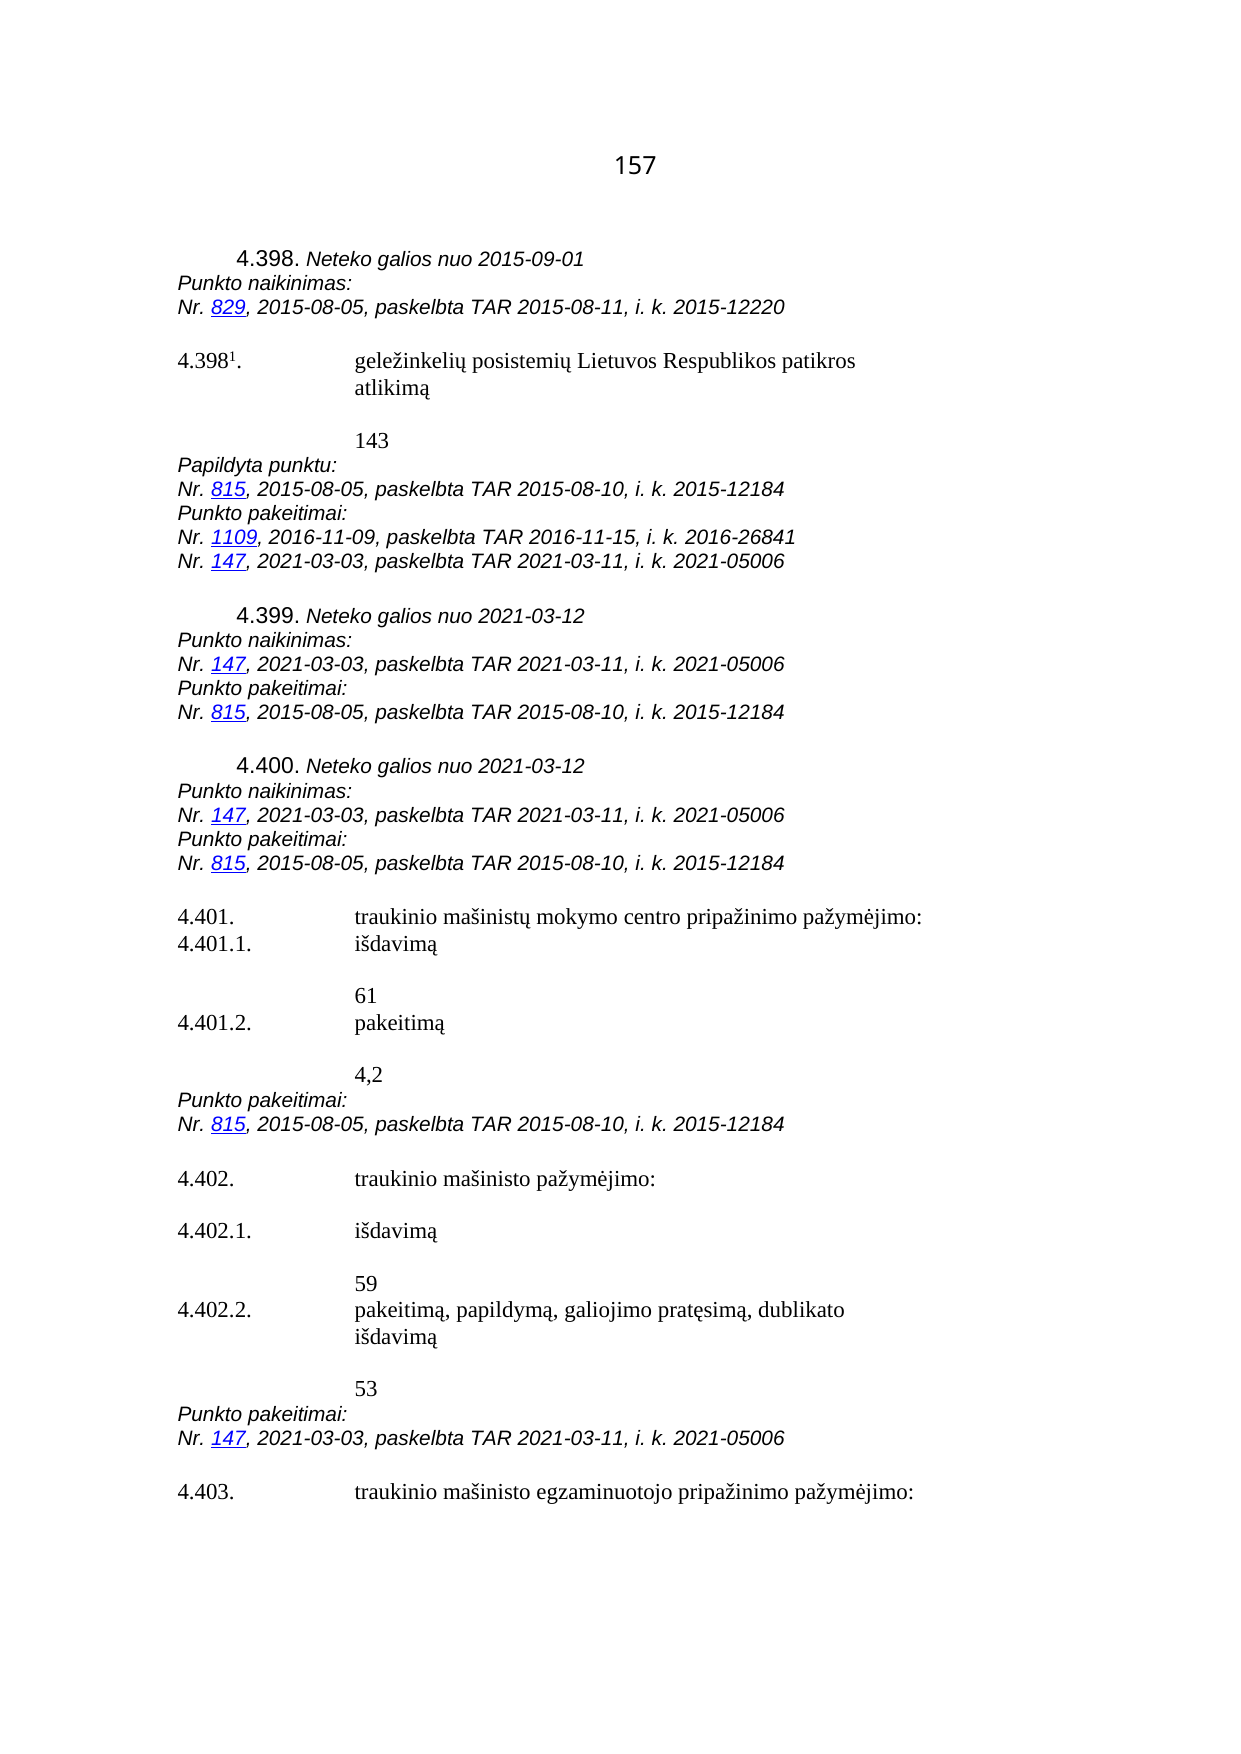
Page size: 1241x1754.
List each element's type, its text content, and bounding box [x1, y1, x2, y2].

text 4.402.2. pakeitimą, papildymą, galiojimo pratęsimą, dublikato išdavimą 53 [177, 1296, 915, 1402]
text Nr. 815, 2015-08-05, paskelbta TAR 2015-08-10, i. k. 2015-12184 [177, 851, 1092, 875]
text 4.399. Neteko galios nuo 2021-03-12 [177, 602, 1092, 628]
text Punkto pakeitimai: [177, 1402, 1092, 1426]
text Papildyta punktu: [177, 453, 1092, 477]
text 4.398. Neteko galios nuo 2015-09-01 [177, 244, 1092, 271]
text Nr. 815, 2015-08-05, paskelbta TAR 2015-08-10, i. k. 2015-12184 [177, 477, 1092, 501]
text Nr. 815, 2015-08-05, paskelbta TAR 2015-08-10, i. k. 2015-12184 [177, 700, 1092, 724]
text 4.403. traukinio mašinisto egzaminuotojo pripažinimo pažymėjimo: [177, 1478, 915, 1531]
text 4.402. traukinio mašinisto pažymėjimo: [177, 1164, 915, 1217]
text 4.401. traukinio mašinistų mokymo centro pripažinimo pažymėjimo: [177, 903, 945, 930]
text 4.3981. geležinkelių posistemių Lietuvos Respublikos patikros atlikimą 143 [177, 348, 915, 453]
text Nr. 1109, 2016-11-09, paskelbta TAR 2016-11-15, i. k. 2016-26841 [177, 525, 1092, 549]
text Nr. 147, 2021-03-03, paskelbta TAR 2021-03-11, i. k. 2021-05006 [177, 1426, 1092, 1450]
text 4.400. Neteko galios nuo 2021-03-12 [177, 752, 1092, 779]
text Punkto naikinimas: [177, 271, 1092, 295]
text Nr. 147, 2021-03-03, paskelbta TAR 2021-03-11, i. k. 2021-05006 [177, 652, 1092, 676]
text Punkto naikinimas: [177, 628, 1092, 652]
text Punkto pakeitimai: [177, 676, 1092, 700]
text 4.401.2. pakeitimą 4,2 [177, 1009, 945, 1088]
text 4.401.1. išdavimą 61 [177, 930, 945, 1009]
text Punkto pakeitimai: [177, 1088, 1092, 1112]
text Punkto pakeitimai: [177, 827, 1092, 851]
text Punkto naikinimas: [177, 779, 1092, 803]
text Punkto pakeitimai: [177, 501, 1092, 525]
text Nr. 147, 2021-03-03, paskelbta TAR 2021-03-11, i. k. 2021-05006 [177, 803, 1092, 827]
text Nr. 147, 2021-03-03, paskelbta TAR 2021-03-11, i. k. 2021-05006 [177, 549, 1092, 573]
text Nr. 815, 2015-08-05, paskelbta TAR 2015-08-10, i. k. 2015-12184 [177, 1112, 1092, 1136]
text Nr. 829, 2015-08-05, paskelbta TAR 2015-08-11, i. k. 2015-12220 [177, 295, 1092, 319]
text 4.402.1. išdavimą 59 [177, 1217, 915, 1296]
